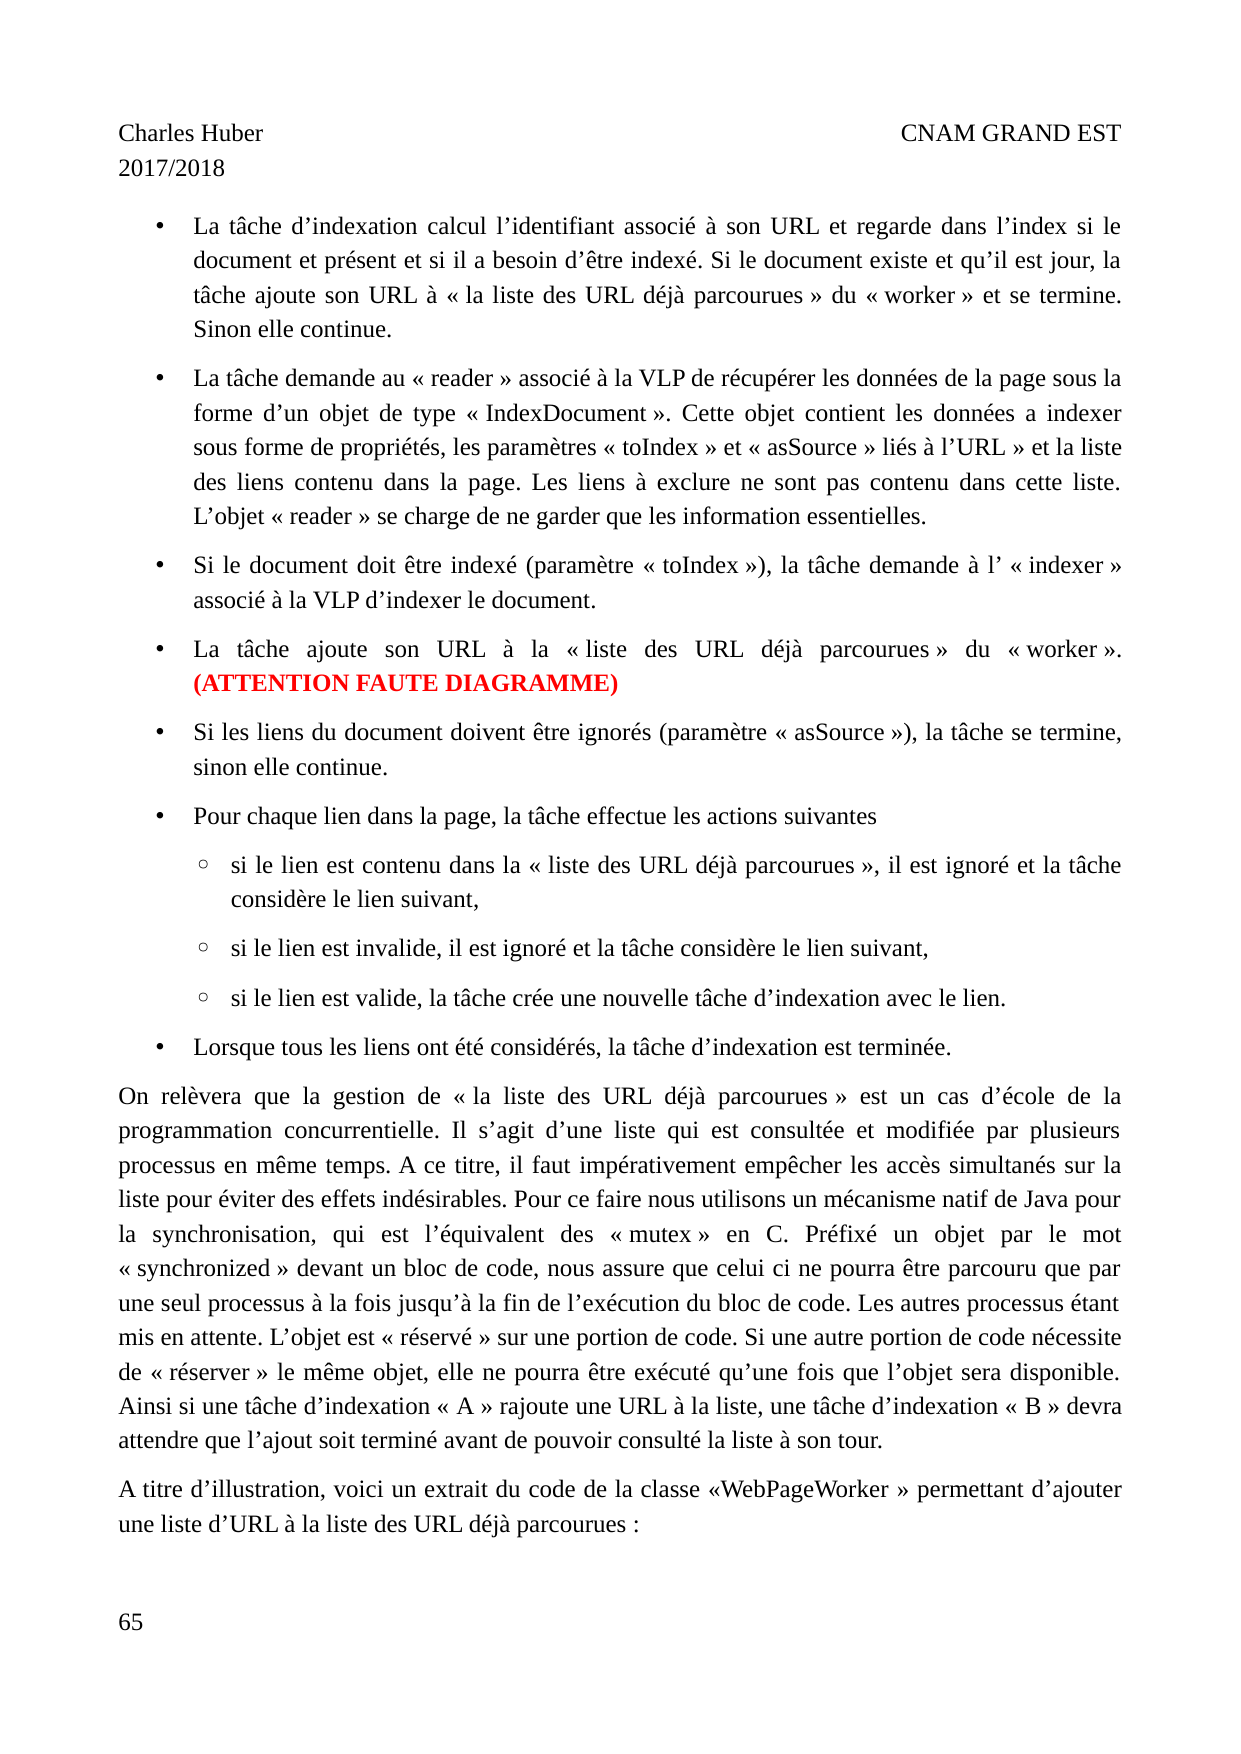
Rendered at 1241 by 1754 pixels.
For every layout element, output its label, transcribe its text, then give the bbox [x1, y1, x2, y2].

list Lorsque tous les liens ont été considérés, la tâche d’indexation est terminée. [156, 1032, 1122, 1060]
list Si les liens du document doivent être ignorés (paramètre « asSource »), la tâche se termine, sinon elle continue. [156, 717, 1122, 781]
text A titre d’illustration, voici un extrait du code de la classe «WebPageWorker » permettant d’ajouter une liste d’URL à la liste des URL déjà parcourues : [118, 1474, 1122, 1538]
list Pour chaque lien dans la page, la tâche effectue les actions suivantes [156, 801, 1122, 830]
text On relèvera que la gestion de « la liste des URL déjà parcourues » est un cas d’école de la programmation concurrentielle. Il s’agit d’une liste qui est consultée et modifiée par plusieurs processus en même temps. A ce titre, il faut impérativement empêcher les accès simultanés sur la liste pour éviter des effets indésirables. Pour ce faire nous utilisons un mécanisme natif de Java pour la synchronisation, qui est l’équivalent des « mutex » en C. Préfixé un objet par le mot « synchronized » devant un bloc de code, nous assure que celui ci ne pourra être parcouru que par une seul processus à la fois jusqu’à la fin de l’exécution du bloc de code. Les autres processus étant mis en attente. L’objet est « réservé » sur une portion de code. Si une autre portion de code nécessite de « réserver » le même objet, elle ne pourra être exécuté qu’une fois que l’objet sera disponible. Ainsi si une tâche d’indexation « A » rajoute une URL à la liste, une tâche d’indexation « B » devra attendre que l’ajout soit terminé avant de pouvoir consulté la liste à son tour. [118, 1081, 1122, 1454]
list Si le document doit être indexé (paramètre « toIndex »), la tâche demande à l’ « indexer » associé à la VLP d’indexer le document. [156, 550, 1122, 613]
list si le lien est invalide, il est ignoré et la tâche considère le lien suivant, [193, 933, 1122, 962]
list si le lien est contenu dans la « liste des URL déjà parcourues », il est ignoré et la tâche considère le lien suivant, [193, 850, 1122, 913]
list La tâche demande au « reader » associé à la VLP de récupérer les données de la page sous la forme d’un objet de type « IndexDocument ». Cette objet contient les données a indexer sous forme de propriétés, les paramètres « toIndex » et « asSource » liés à l’URL » et la liste des liens contenu dans la page. Les liens à exclure ne sont pas contenu dans cette liste. L’objet « reader » se charge de ne garder que les information essentielles. [156, 363, 1122, 530]
list La tâche ajoute son URL à la « liste des URL déjà parcourues » du « worker ». (ATTENTION FAUTE DIAGRAMME) [156, 634, 1122, 697]
list La tâche d’indexation calcul l’identifiant associé à son URL et regarde dans l’index si le document et présent et si il a besoin d’être indexé. Si le document existe et qu’il est jour, la tâche ajoute son URL à « la liste des URL déjà parcourues » du « worker » et se termine. Sinon elle continue. [156, 211, 1122, 343]
list si le lien est valide, la tâche crée une nouvelle tâche d’indexation avec le lien. [193, 983, 1122, 1011]
